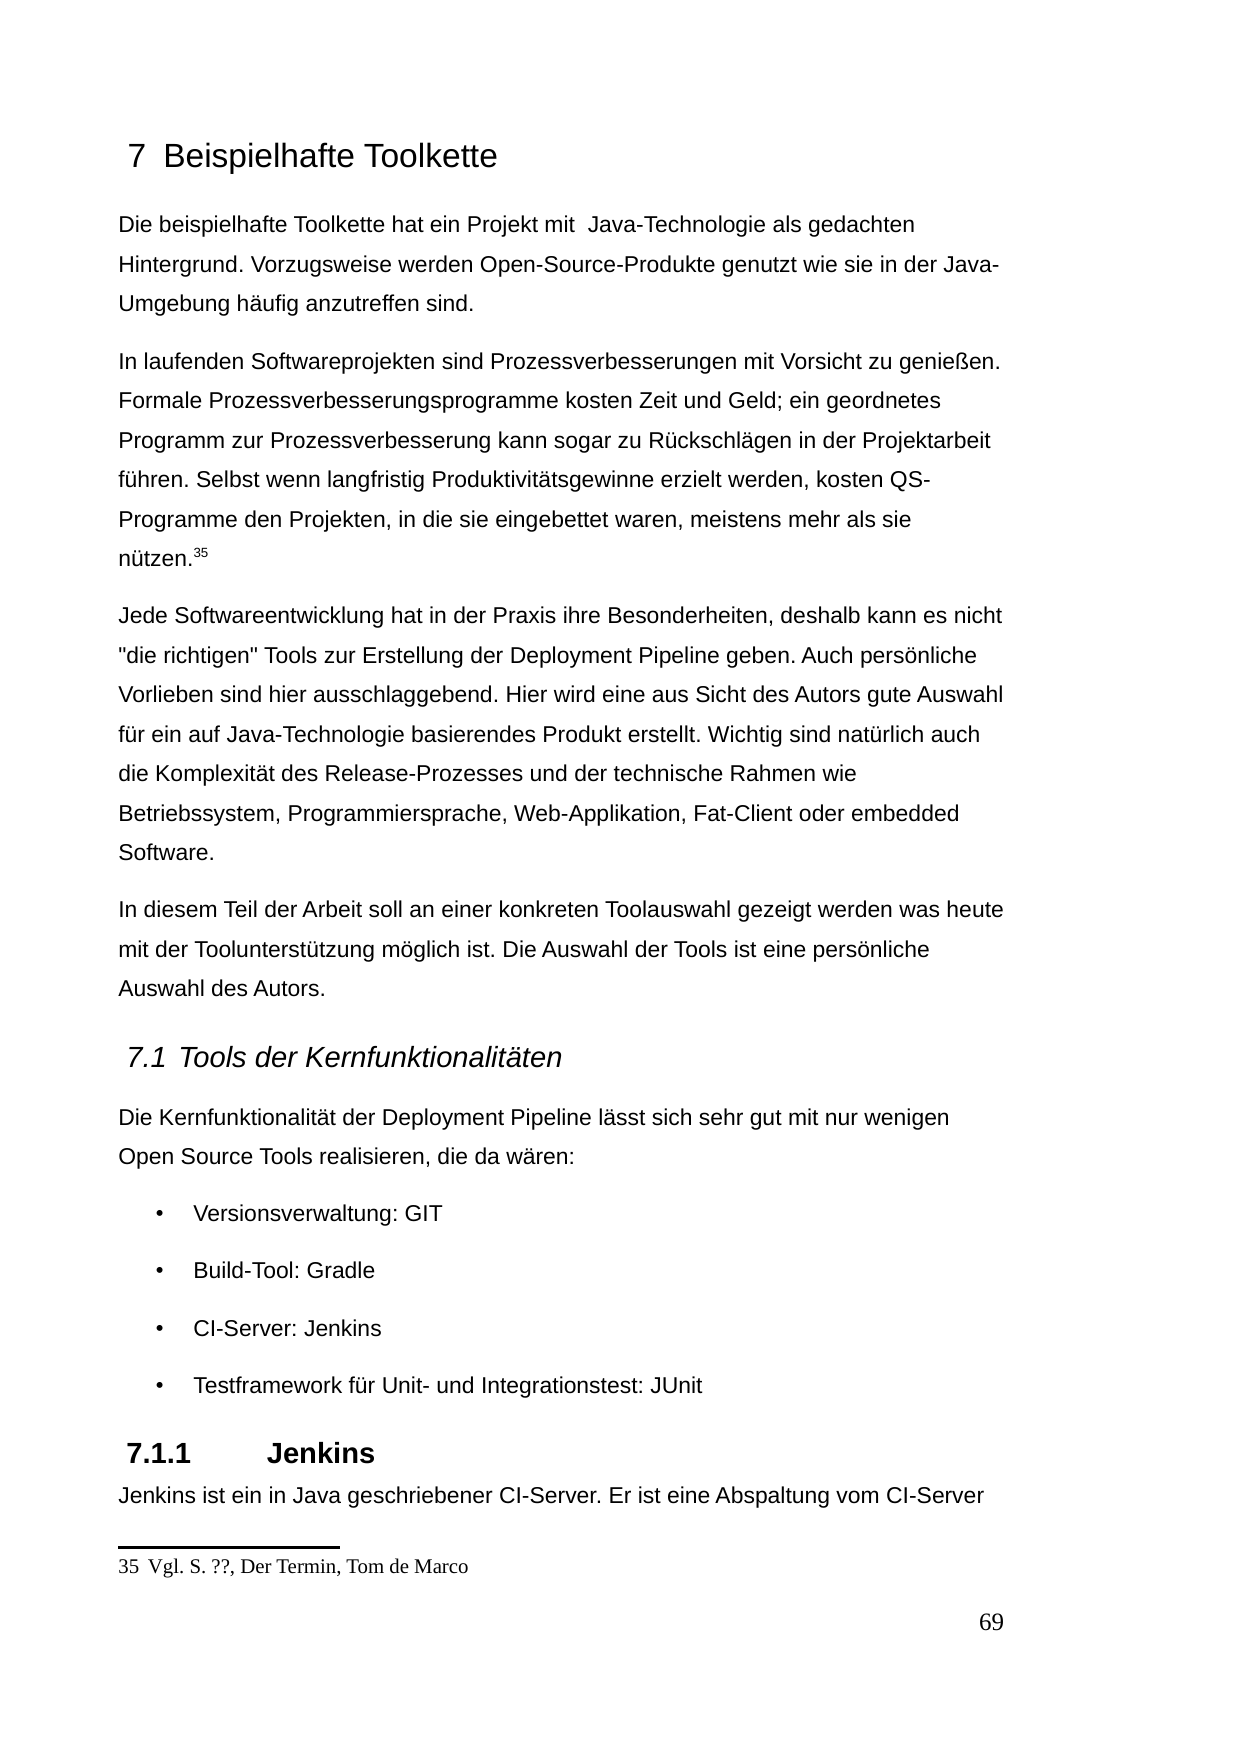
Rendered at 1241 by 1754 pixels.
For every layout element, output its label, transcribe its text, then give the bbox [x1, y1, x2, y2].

text Die Kernfunktionalität der Deployment Pipeline lässt sich sehr gut mit nur wenigen Open Source Tools realisieren, die da wären: [118, 1103, 1004, 1169]
list Testframework für Unit- und Integrationstest: JUnit [156, 1372, 1004, 1398]
text Jede Softwareentwicklung hat in der Praxis ihre Besonderheiten, deshalb kann es nicht "die richtigen" Tools zur Erstellung der Deployment Pipeline geben. Auch persönliche Vorlieben sind hier ausschlaggebend. Hier wird eine aus Sicht des Autors gute Auswahl für ein auf Java-Technologie basierendes Produkt erstellt. Wichtig sind natürlich auch die Komplexität des Release-Prozesses und der technische Rahmen wie Betriebssystem, Programmiersprache, Web-Applikation, Fat-Client oder embedded Software. [118, 602, 1004, 865]
list Versionsverwaltung: GIT [156, 1200, 1004, 1226]
text Jenkins ist ein in Java geschriebener CI-Server. Er ist eine Abspaltung vom CI-Server [118, 1482, 1004, 1508]
text In laufenden Softwareprojekten sind Prozessverbesserungen mit Vorsicht zu genießen. Formale Prozessverbesserungsprogramme kosten Zeit und Geld; ein geordnetes Programm zur Prozessverbesserung kann sogar zu Rückschlägen in der Projektarbeit führen. Selbst wenn langfristig Produktivitätsgewinne erzielt werden, kosten QS-Programme den Projekten, in die sie eingebettet waren, meistens mehr als sie nützen. [118, 348, 1004, 571]
text In diesem Teil der Arbeit soll an einer konkreten Toolauswahl gezeigt werden was heute mit der Toolunterstützung möglich ist. Die Auswahl der Tools ist eine persönliche Auswahl des Autors. [118, 896, 1004, 1002]
list CI-Server: Jenkins [156, 1314, 1004, 1341]
list Build-Tool: Gradle [156, 1257, 1004, 1284]
subtitle Jenkins [118, 1436, 1004, 1470]
subtitle Tools der Kernfunktionalitäten [118, 1040, 1004, 1073]
text Vgl. S. ??, Der Termin, Tom de Marco [118, 1553, 1004, 1578]
subtitle Beispielhafte Toolkette [118, 136, 1004, 174]
text Die beispielhafte Toolkette hat ein Projekt mit Java-Technologie als gedachten Hintergrund. Vorzugsweise werden Open-Source-Produkte genutzt wie sie in der Java-Umgebung häufig anzutreffen sind. [118, 211, 1004, 317]
